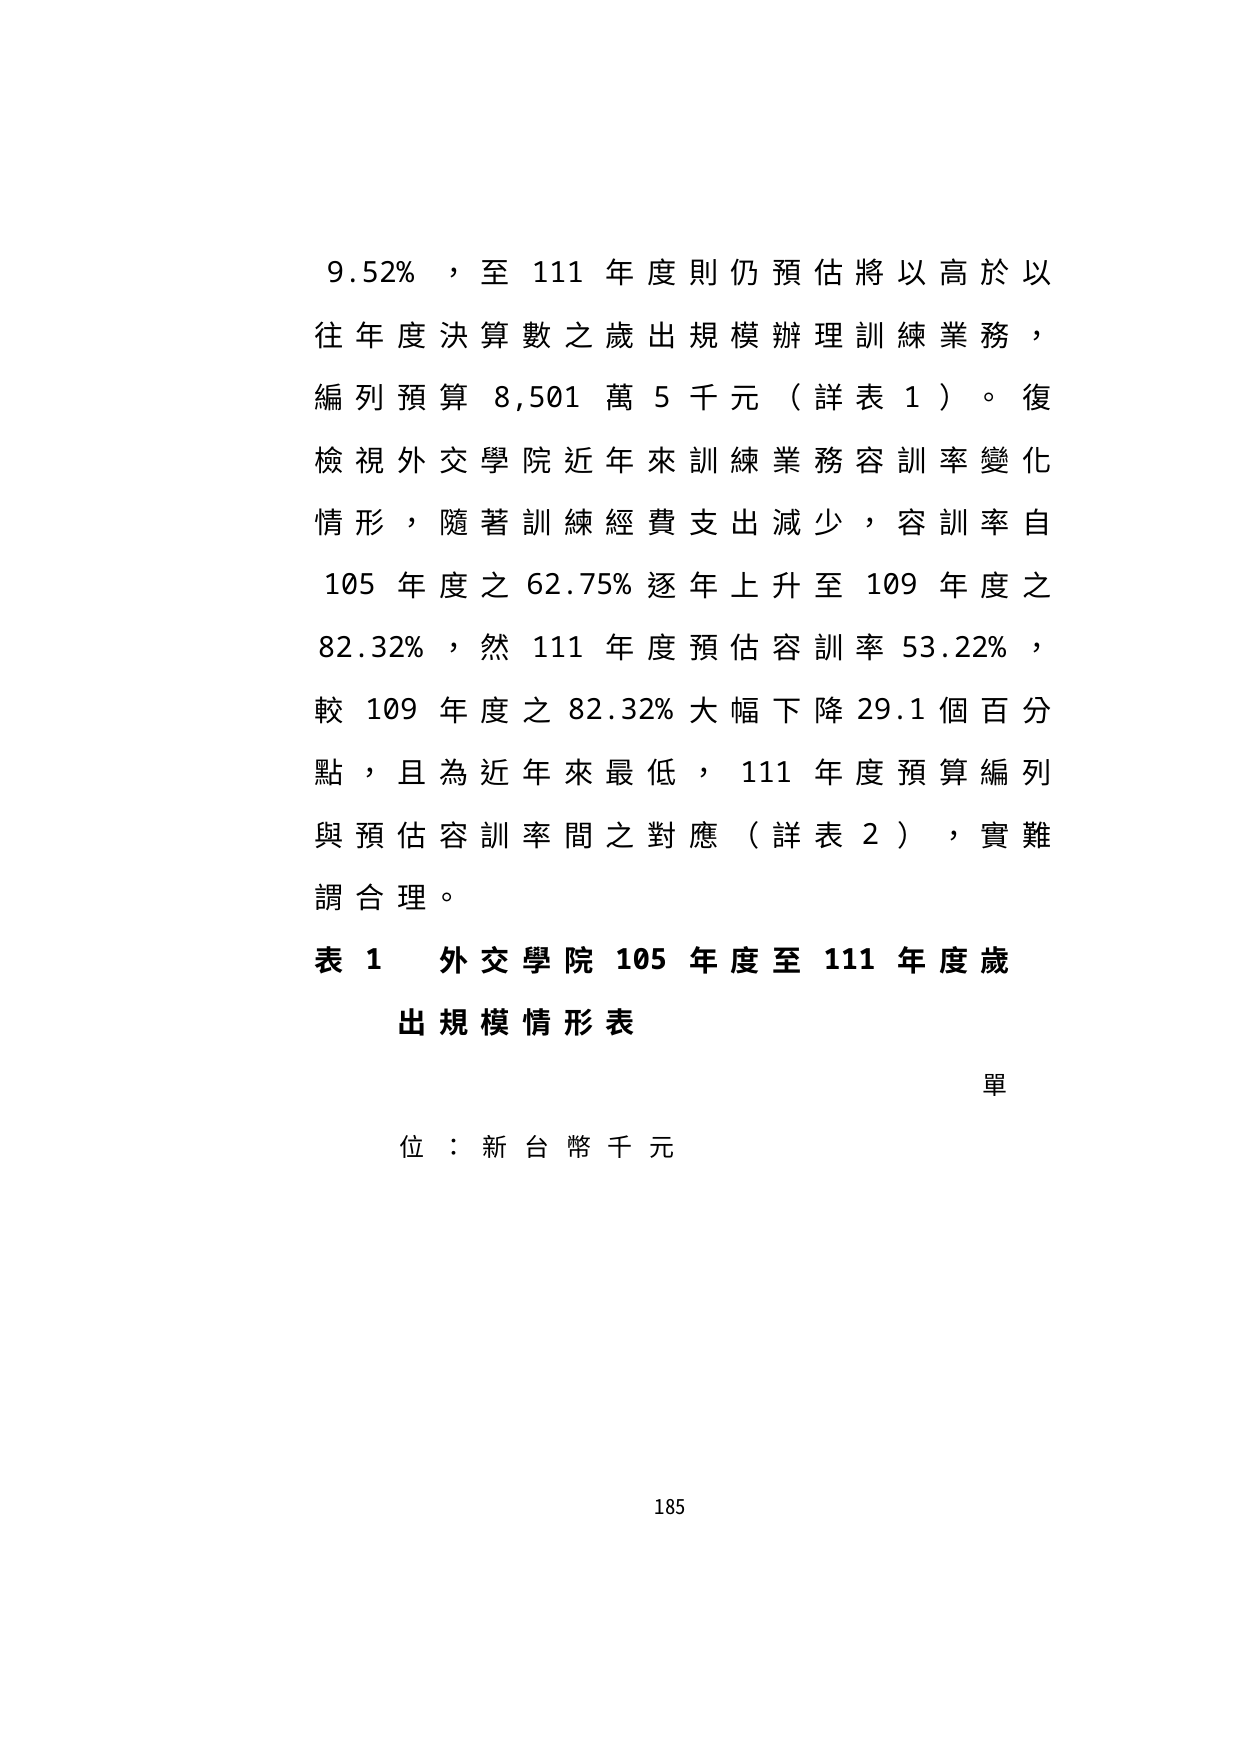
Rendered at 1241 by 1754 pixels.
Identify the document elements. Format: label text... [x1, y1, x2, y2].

text 單位：新台幣千元 [360, 1042, 1043, 1167]
text 表1 外交學院105年度至111年度歲出規模情形表 [271, 917, 1019, 1042]
text 9.52%，至111年度則仍預估將以高於以往年度決算數之歲出規模辦理訓練業務，編列預算8,501萬5千元（詳表1）。復檢視外交學院近年來訓練業務容訓率變化情形，隨著訓練經費支出減少，容訓率自105年度之62.75%逐年上升至109年度之82.32%，然111年度預估容訓率53.22%，較109年度之82.32%大幅下降29.1個百分點，且為近年來最低，111年度預算編列與預估容訓率間之對應（詳表2），實難謂合理。 [271, 229, 1058, 917]
